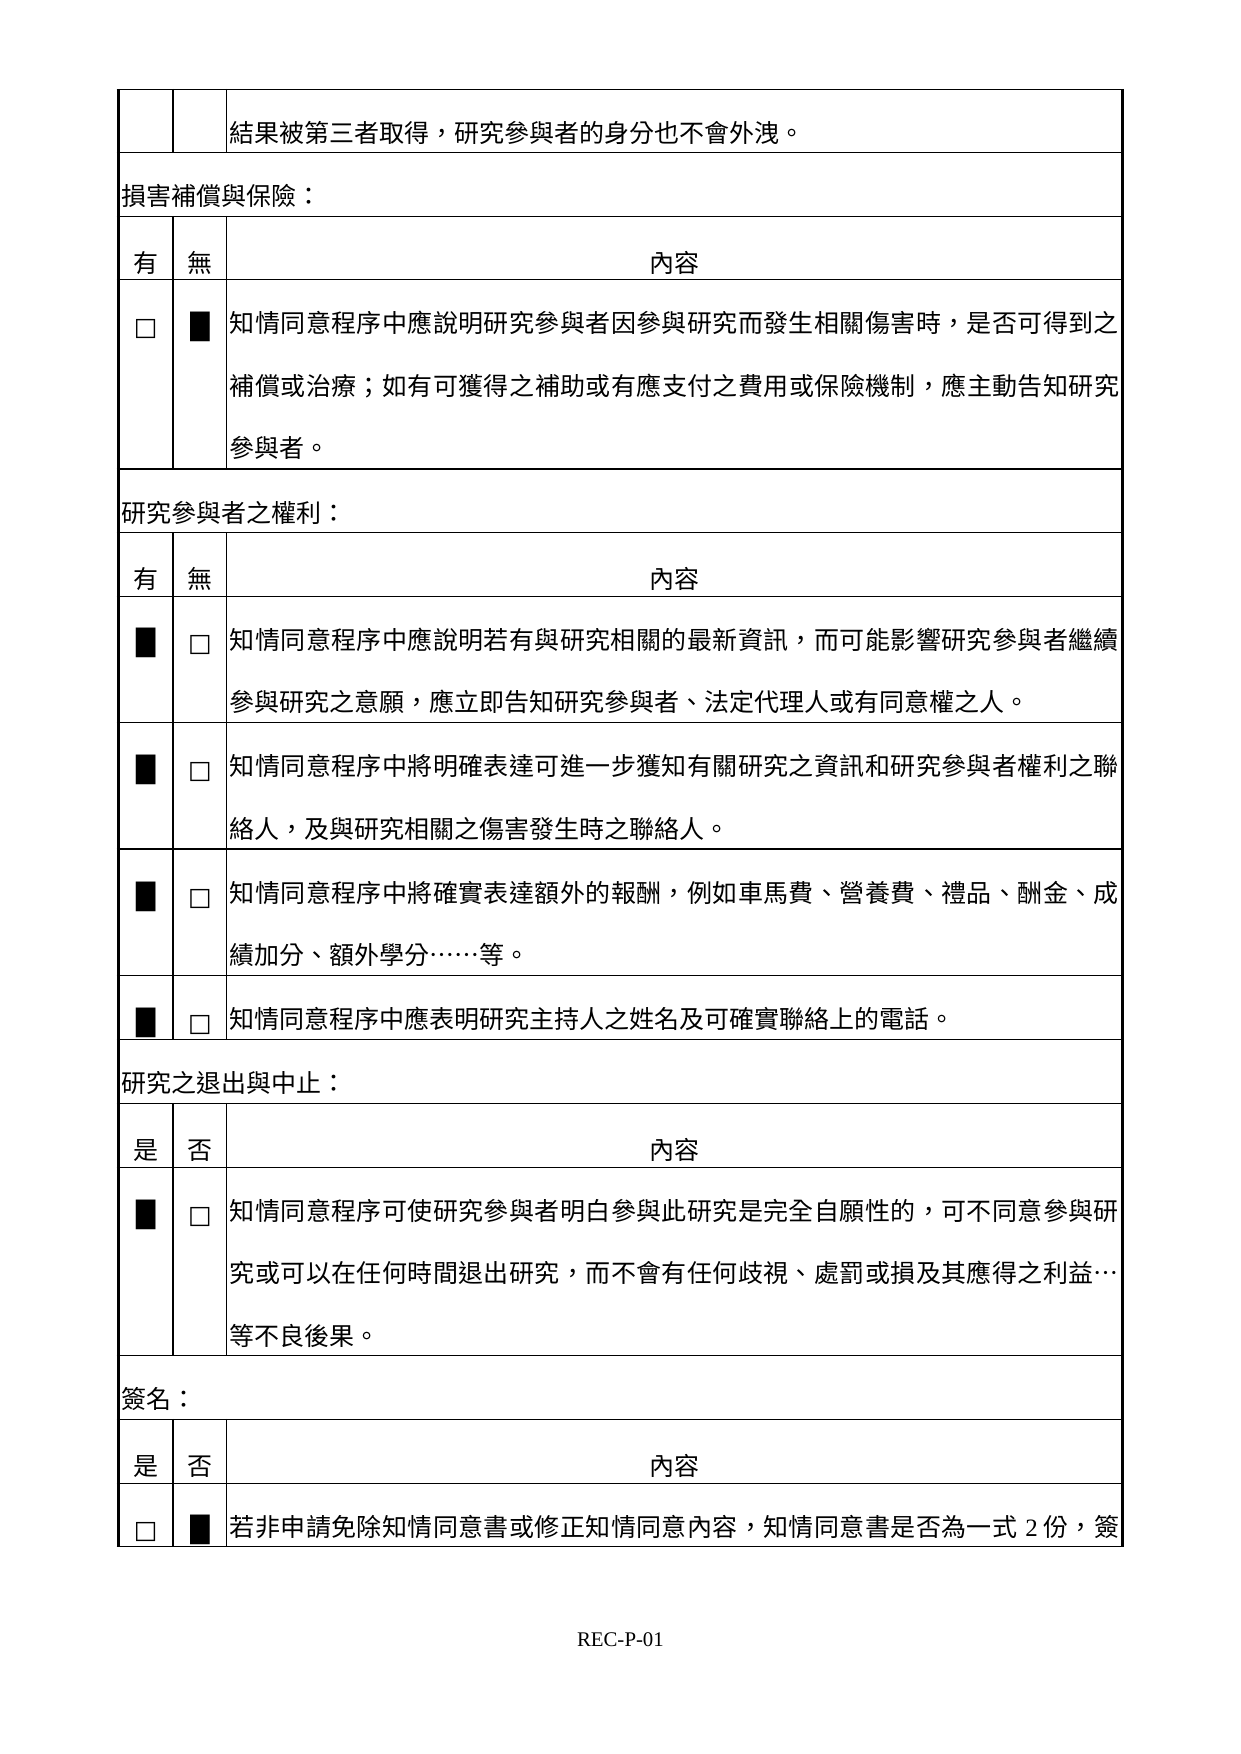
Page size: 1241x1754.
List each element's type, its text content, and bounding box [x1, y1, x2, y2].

table_cell 否 [174, 1420, 226, 1482]
table_cell 內容 [227, 533, 1121, 596]
table_cell █ [120, 723, 172, 848]
table_cell █ [120, 1168, 172, 1355]
table_cell 否 [174, 1104, 226, 1166]
table_cell [174, 90, 226, 152]
table_cell 無 [174, 533, 226, 596]
table_cell 知情同意程序中應表明研究主持人之姓名及可確實聯絡上的電話。 [227, 976, 1121, 1039]
table_cell □ [174, 597, 226, 722]
table_cell █ [120, 976, 172, 1039]
table_cell 內容 [227, 1420, 1121, 1482]
table_cell 研究參與者之權利： [120, 470, 1121, 532]
table_cell 知情同意程序中應說明研究參與者因參與研究而發生相關傷害時，是否可得到之補償或治療；如有可獲得之補助或有應支付之費用或保險機制，應主動告知研究參與者。 [227, 280, 1121, 468]
table_cell 內容 [227, 1104, 1121, 1166]
table_cell □ [174, 850, 226, 975]
table_cell □ [174, 976, 226, 1039]
table_cell 無 [174, 217, 226, 279]
table_cell [120, 90, 172, 152]
table_cell 知情同意程序中將確實表達額外的報酬，例如車馬費、營養費、禮品、酬金、成績加分、額外學分……等。 [227, 850, 1121, 975]
table_cell █ [174, 1484, 226, 1546]
table_cell 是 [120, 1420, 172, 1482]
table_cell 簽名： [120, 1356, 1121, 1419]
table_cell █ [120, 597, 172, 722]
table_cell █ [174, 280, 226, 468]
table_cell 有 [120, 533, 172, 596]
table_cell 研究之退出與中止： [120, 1040, 1121, 1103]
table_cell 有 [120, 217, 172, 279]
table_cell 知情同意程序可使研究參與者明白參與此研究是完全自願性的，可不同意參與研究或可以在任何時間退出研究，而不會有任何歧視、處罰或損及其應得之利益…等不良後果。 [227, 1168, 1121, 1355]
table_cell □ [120, 1484, 172, 1546]
table_cell 知情同意程序中將明確表達可進一步獲知有關研究之資訊和研究參與者權利之聯絡人，及與研究相關之傷害發生時之聯絡人。 [227, 723, 1121, 848]
table_cell 若非申請免除知情同意書或修正知情同意內容，知情同意書是否為一式2份，簽 [227, 1484, 1121, 1546]
table_cell □ [174, 1168, 226, 1355]
table_cell 內容 [227, 217, 1121, 279]
table_cell 是 [120, 1104, 172, 1166]
table_cell 知情同意程序中應說明若有與研究相關的最新資訊，而可能影響研究參與者繼續參與研究之意願，應立即告知研究參與者、法定代理人或有同意權之人。 [227, 597, 1121, 722]
table_cell 損害補償與保險： [120, 153, 1121, 216]
table_cell □ [174, 723, 226, 848]
table_cell 結果被第三者取得，研究參與者的身分也不會外洩。 [227, 90, 1121, 152]
table_cell □ [120, 280, 172, 468]
table_cell █ [120, 850, 172, 975]
